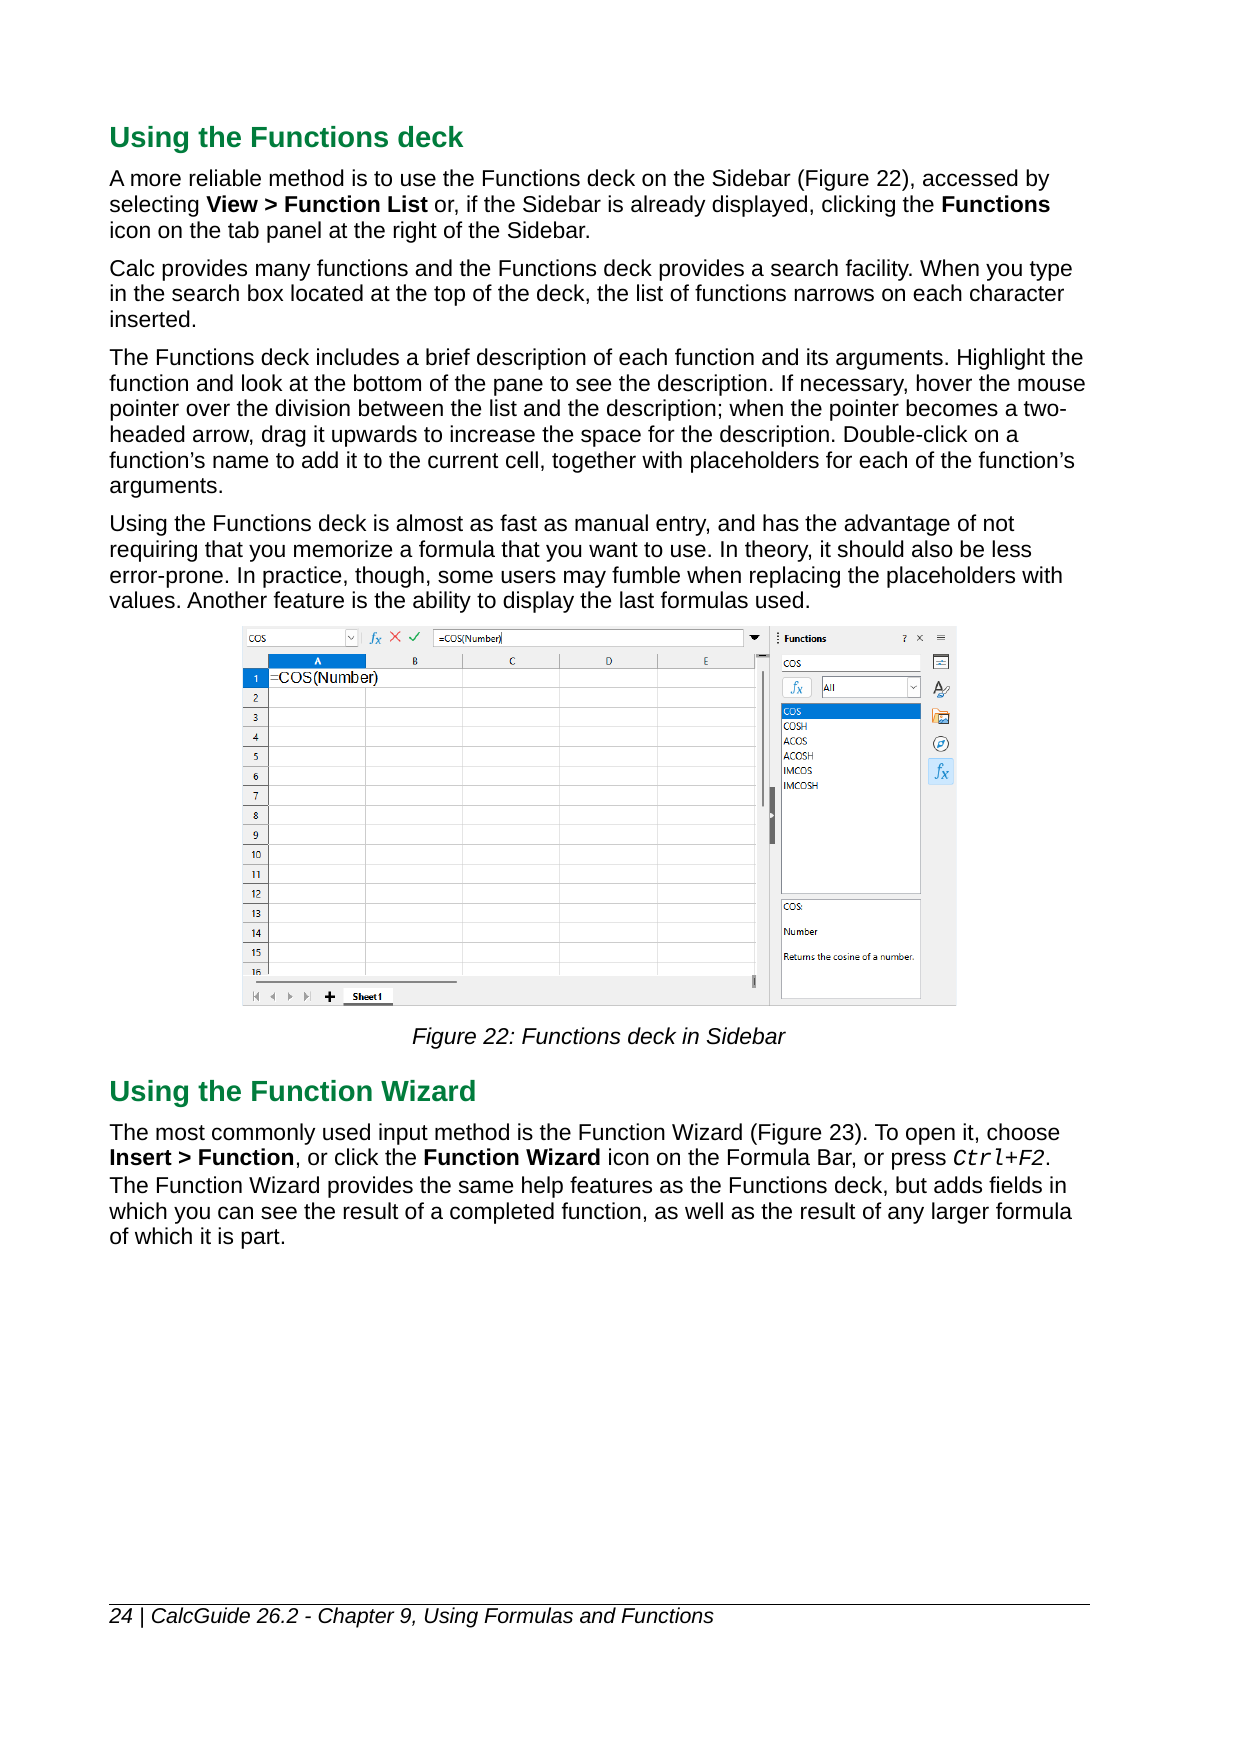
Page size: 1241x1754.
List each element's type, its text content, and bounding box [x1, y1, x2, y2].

text The Functions deck includes a brief description of each function and its arguments. Highlight the function and look at the bottom of the pane to see the description. If necessary, hover the mouse pointer over the division between the list and the description; when the pointer becomes a two-headed arrow, drag it upwards to increase the space for the description. Double-click on a function’s name to add it to the current cell, together with placeholders for each of the function’s arguments. [109, 345, 1090, 498]
subtitle Using the Function Wizard [109, 1074, 1090, 1107]
text Using the Functions deck is almost as fast as manual entry, and has the advantage of not requiring that you memorize a formula that you want to use. In theory, it should also be less error-prone. In practice, though, some users may fumble when replacing the placeholders with values. Another feature is the ability to display the last formulas used. [109, 511, 1090, 613]
subtitle Using the Functions deck [109, 121, 1090, 154]
text Calc provides many functions and the Functions deck provides a search facility. When you type in the search box located at the top of the deck, the list of functions narrows on each character inserted. [109, 255, 1090, 332]
text The most commonly used input method is the Function Wizard (Figure 23). To open it, choose Insert > Function, or click the Function Wizard icon on the Formula Bar, or press Ctrl+F2. The Function Wizard provides the same help features as the Functions deck, but adds fields in which you can see the result of a completed function, as well as the result of any larger formula of which it is part. [109, 1119, 1090, 1249]
text A more reliable method is to use the Functions deck on the Sidebar (Figure 22), accessed by selecting View > Function List or, if the Sidebar is already displayed, clicking the Functions icon on the tab panel at the right of the Sidebar. [109, 166, 1090, 243]
text Figure 22: Functions deck in Sidebar [243, 1024, 956, 1050]
picture [242, 626, 957, 1006]
